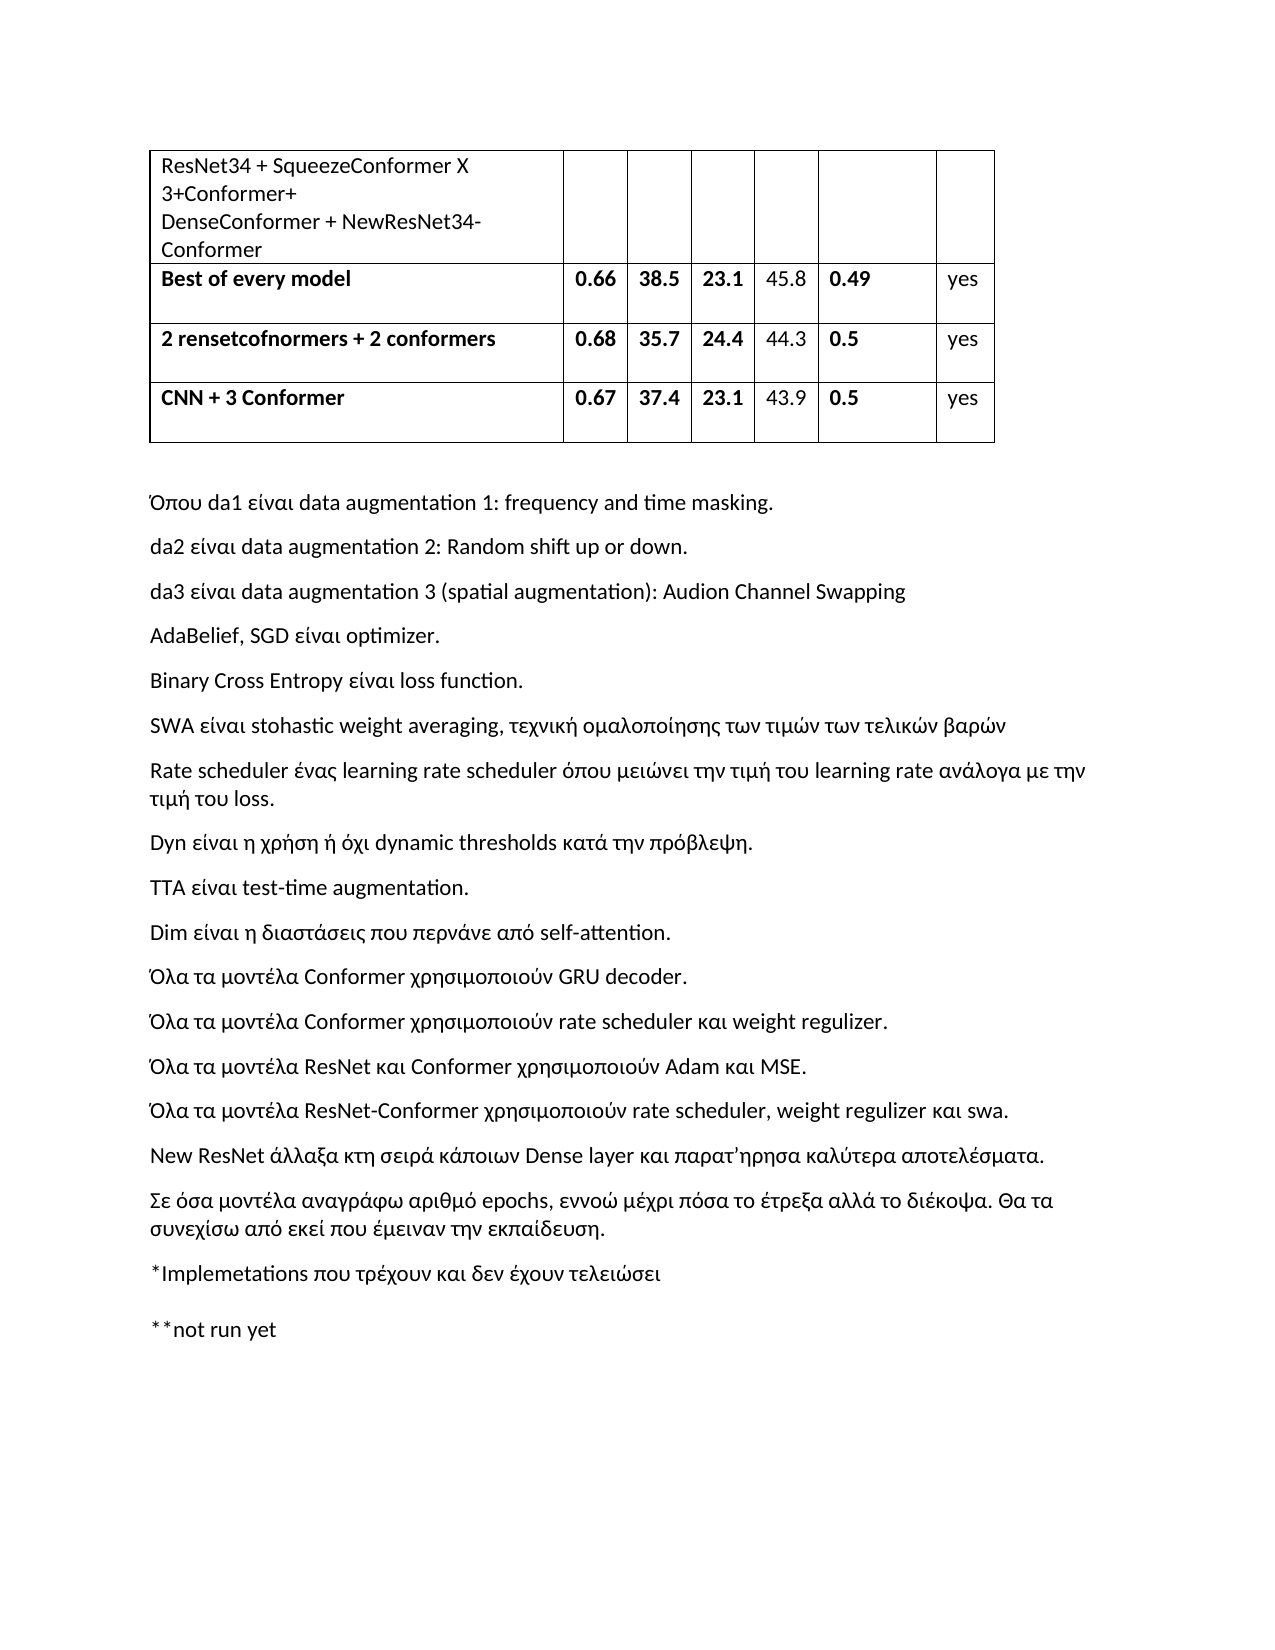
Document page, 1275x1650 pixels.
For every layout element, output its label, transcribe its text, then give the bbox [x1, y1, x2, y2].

table_cell [564, 151, 627, 263]
text da3 είναι data augmentation 3 (spatial augmentation): Audion Channel Swapping [150, 577, 1125, 605]
text Όλα τα μοντέλα ResNet και Conformer χρησιμοποιούν Adam και MSE. [150, 1052, 1125, 1080]
table_cell 2 rensetcofnormers + 2 conformers [151, 324, 563, 382]
text SWA είναι stohastic weight averaging, τεχνική ομαλοποίησης των τιμών των τελικών βαρών [150, 711, 1125, 739]
table_cell [628, 151, 691, 263]
table_cell 44.3 [755, 324, 818, 382]
text Dyn είναι η χρήση ή όχι dynamic thresholds κατά την πρόβλεψη. [150, 828, 1125, 856]
text Όλα τα μοντέλα Conformer χρησιμοποιούν GRU decoder. [150, 962, 1125, 991]
table_cell 0.66 [564, 264, 627, 323]
table_cell Best of every model [151, 264, 563, 323]
text *Implemetations που τρέχουν και δεν έχουν τελειώσει [150, 1259, 1125, 1287]
table_cell 0.49 [819, 264, 936, 323]
table_cell 0.68 [564, 324, 627, 382]
table_cell 0.67 [564, 383, 627, 442]
table_cell 0.5 [819, 383, 936, 442]
table_cell yes [937, 264, 994, 323]
text da2 είναι data augmentation 2: Random shift up or down. [150, 532, 1125, 560]
text New ResNet άλλαξα κτη σειρά κάποιων Dense layer και παρατ’ηρησα καλύτερα αποτελέσματα. [150, 1141, 1125, 1169]
table_cell CNN + 3 Conformer [151, 383, 563, 442]
table_cell yes [937, 324, 994, 382]
text Rate scheduler ένας learning rate scheduler όπου μειώνει την τιμή του learning rate ανάλογα με την τιμή του loss. [150, 756, 1125, 812]
table_cell 37.4 [628, 383, 691, 442]
table_cell 23.1 [692, 383, 754, 442]
text TTA είναι test-time augmentation. [150, 873, 1125, 901]
text Σε όσα μοντέλα αναγράφω αριθμό epochs, εννοώ μέχρι πόσα το έτρεξα αλλά το διέκοψα. Θα τα συνεχίσω από εκεί που έμειναν την εκπαίδευση. [150, 1186, 1125, 1242]
table_cell 35.7 [628, 324, 691, 382]
table_cell 43.9 [755, 383, 818, 442]
text Dim είναι η διαστάσεις που περνάνε από self-attention. [150, 918, 1125, 946]
table_cell ResNet34 + SqueezeConformer X 3+Conformer+ DenseConformer + NewResNet34-Conformer [151, 151, 563, 263]
text Όλα τα μοντέλα ResNet-Conformer χρησιμοποιούν rate scheduler, weight regulizer και swa. [150, 1097, 1125, 1124]
table_cell [937, 151, 994, 263]
text Binary Cross Entropy είναι loss function. [150, 666, 1125, 694]
table_cell 24.4 [692, 324, 754, 382]
table_cell 0.5 [819, 324, 936, 382]
text **not run yet [150, 1315, 1125, 1343]
table_cell 23.1 [692, 264, 754, 323]
text AdaBelief, SGD είναι optimizer. [150, 622, 1125, 650]
table_cell 45.8 [755, 264, 818, 323]
table_cell [692, 151, 754, 263]
table_cell [819, 151, 936, 263]
table_cell yes [937, 383, 994, 442]
table_cell 38.5 [628, 264, 691, 323]
table_cell [755, 151, 818, 263]
text Όπου da1 είναι data augmentation 1: frequency and time masking. [150, 488, 1125, 516]
text Όλα τα μοντέλα Conformer χρησιμοποιούν rate scheduler και weight regulizer. [150, 1007, 1125, 1035]
